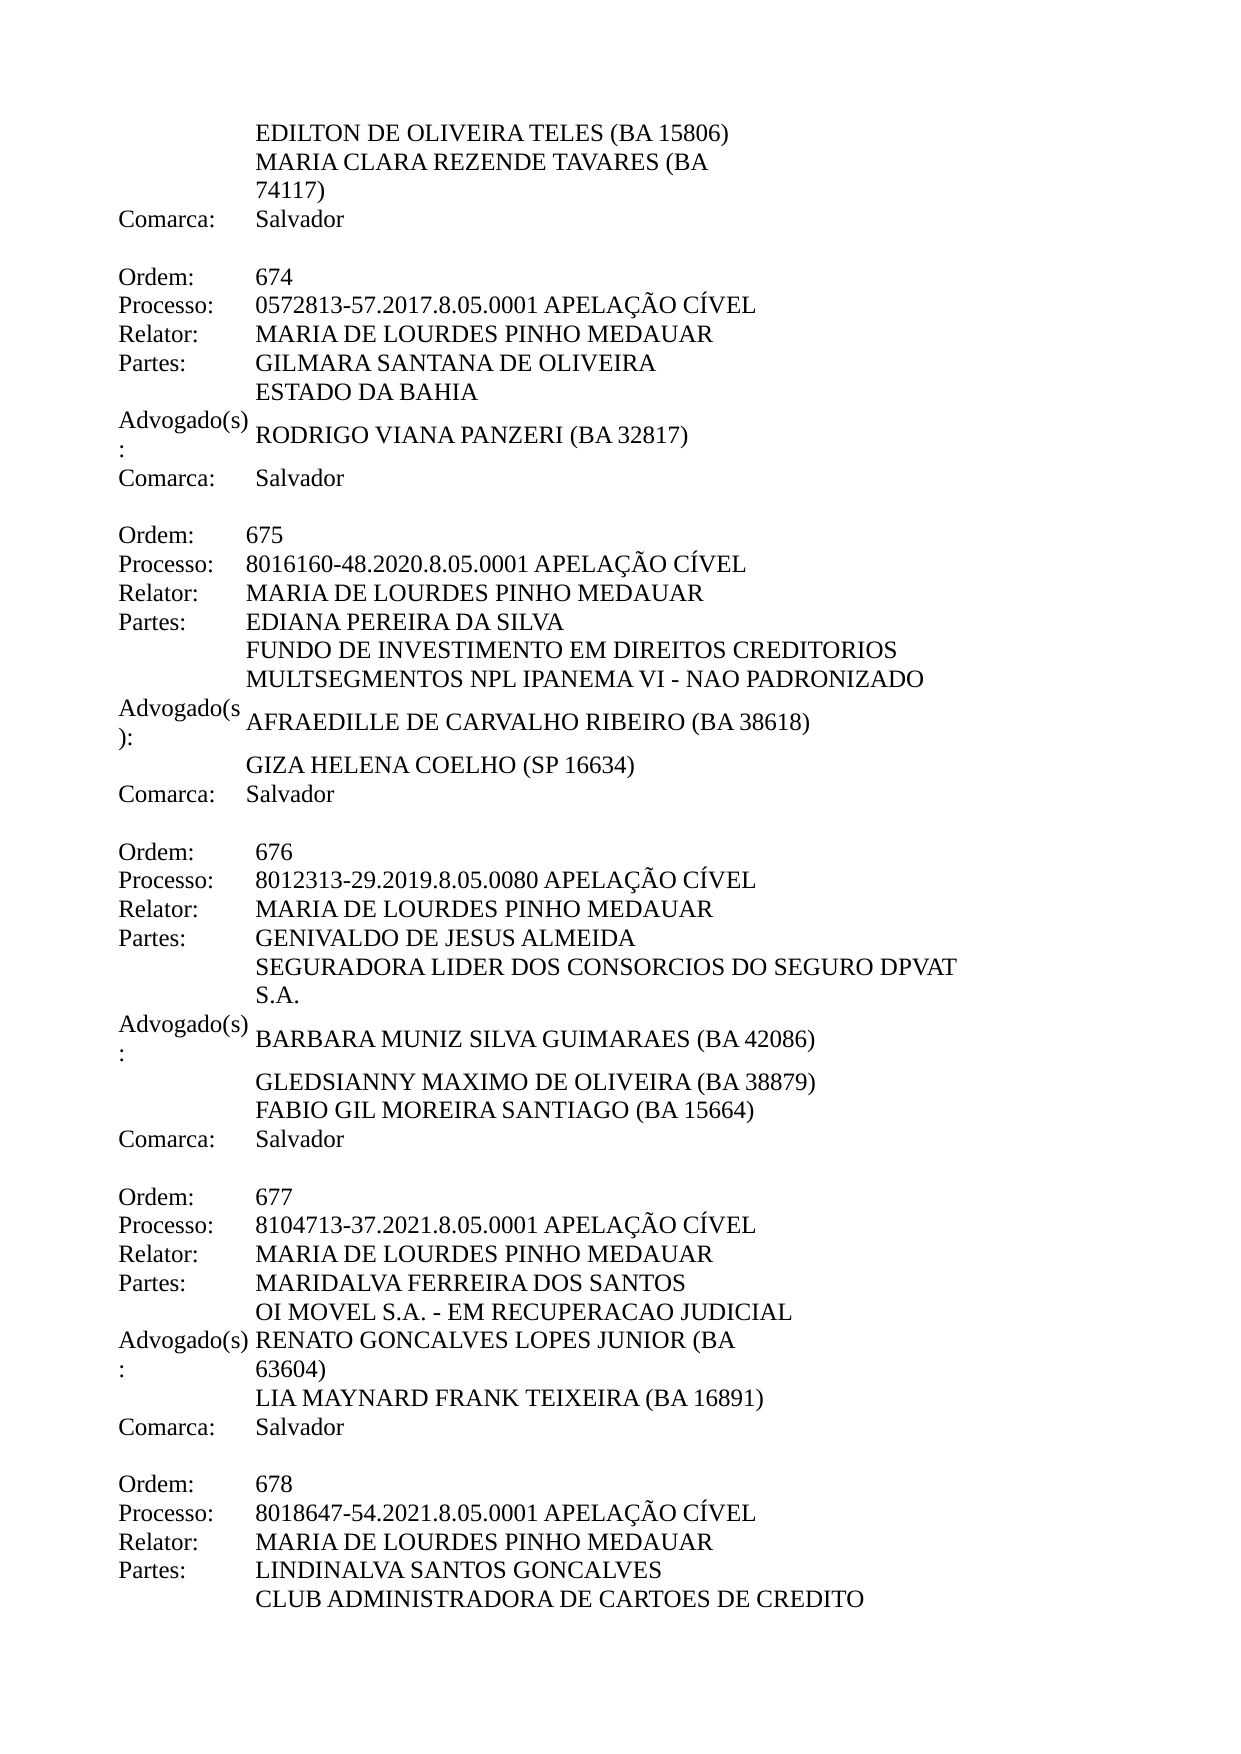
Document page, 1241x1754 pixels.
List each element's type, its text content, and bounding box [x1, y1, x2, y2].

table_cell FUNDO DE INVESTIMENTO EM DIREITOS CREDITORIOS MULTSEGMENTOS NPL IPANEMA VI - NAO PADRONIZADO [246, 636, 1122, 693]
table_cell Partes: [118, 607, 246, 636]
table_cell OI MOVEL S.A. - EM RECUPERACAO JUDICIAL [255, 1297, 811, 1326]
table_cell Advogado(s): [118, 1326, 255, 1383]
table_cell [118, 1096, 255, 1124]
table_header Ordem: [118, 1182, 255, 1211]
table_cell SEGURADORA LIDER DOS CONSORCIOS DO SEGURO DPVAT S.A. [255, 952, 1007, 1009]
table_cell Salvador [255, 204, 781, 233]
table_cell RODRIGO VIANA PANZERI (BA 32817) [255, 406, 758, 463]
table_cell EDIANA PEREIRA DA SILVA [246, 607, 1122, 636]
table_header 674 [255, 262, 758, 291]
table_header Ordem: [118, 262, 255, 291]
table_cell BARBARA MUNIZ SILVA GUIMARAES (BA 42086) [255, 1009, 1007, 1067]
table_cell Advogado(s): [118, 406, 255, 463]
table_cell GENIVALDO DE JESUS ALMEIDA [255, 923, 1007, 952]
table_cell Salvador [255, 463, 758, 492]
table_header 675 [246, 521, 1122, 549]
table_cell [118, 1067, 255, 1096]
table_cell Processo: [118, 866, 255, 894]
table_cell [118, 636, 246, 693]
table_cell AFRAEDILLE DE CARVALHO RIBEIRO (BA 38618) [246, 693, 1122, 751]
table_cell MARIA DE LOURDES PINHO MEDAUAR [255, 1239, 811, 1268]
table_cell Comarca: [118, 1412, 255, 1441]
table_cell MARIA CLARA REZENDE TAVARES (BA 74117) [255, 147, 781, 204]
table_cell Comarca: [118, 1124, 255, 1153]
table_header 677 [255, 1182, 811, 1211]
table_cell MARIA DE LOURDES PINHO MEDAUAR [255, 1527, 932, 1556]
table_cell Processo: [118, 1498, 255, 1527]
table_cell GIZA HELENA COELHO (SP 16634) [246, 751, 1122, 779]
table_cell MARIA DE LOURDES PINHO MEDAUAR [255, 319, 758, 348]
table_cell Relator: [118, 319, 255, 348]
table_cell Comarca: [118, 204, 255, 233]
table_cell Relator: [118, 578, 246, 607]
table_cell GILMARA SANTANA DE OLIVEIRA [255, 348, 758, 377]
table_cell Salvador [246, 779, 1122, 808]
table_cell FABIO GIL MOREIRA SANTIAGO (BA 15664) [255, 1096, 1007, 1124]
table_cell [118, 118, 255, 147]
table_cell Relator: [118, 894, 255, 923]
table_cell [118, 751, 246, 779]
table_cell Partes: [118, 923, 255, 952]
table_cell RENATO GONCALVES LOPES JUNIOR (BA 63604) [255, 1326, 811, 1383]
table_header 678 [255, 1469, 932, 1498]
table_cell EDILTON DE OLIVEIRA TELES (BA 15806) [255, 118, 781, 147]
table_cell 8104713-37.2021.8.05.0001 APELAÇÃO CÍVEL [255, 1211, 811, 1239]
table_cell 8018647-54.2021.8.05.0001 APELAÇÃO CÍVEL [255, 1498, 932, 1527]
table_cell [118, 1297, 255, 1326]
table_cell Processo: [118, 1211, 255, 1239]
table_cell Salvador [255, 1412, 811, 1441]
table_cell MARIA DE LOURDES PINHO MEDAUAR [255, 894, 1007, 923]
table_cell Comarca: [118, 463, 255, 492]
table_cell Relator: [118, 1527, 255, 1556]
table_header Ordem: [118, 837, 255, 866]
table_cell MARIDALVA FERREIRA DOS SANTOS [255, 1268, 811, 1297]
table_cell [118, 147, 255, 204]
table_cell LIA MAYNARD FRANK TEIXEIRA (BA 16891) [255, 1383, 811, 1412]
table_cell GLEDSIANNY MAXIMO DE OLIVEIRA (BA 38879) [255, 1067, 1007, 1096]
table_cell [118, 1584, 255, 1613]
table_cell Advogado(s): [118, 1009, 255, 1067]
table_cell Comarca: [118, 779, 246, 808]
table_header Ordem: [118, 521, 246, 549]
table_cell 8012313-29.2019.8.05.0080 APELAÇÃO CÍVEL [255, 866, 1007, 894]
table_cell Advogado(s): [118, 693, 246, 751]
table_cell CLUB ADMINISTRADORA DE CARTOES DE CREDITO [255, 1584, 932, 1613]
table_cell [118, 952, 255, 1009]
table_cell Relator: [118, 1239, 255, 1268]
table_cell LINDINALVA SANTOS GONCALVES [255, 1556, 932, 1584]
table_cell ESTADO DA BAHIA [255, 377, 758, 406]
table_cell Salvador [255, 1124, 1007, 1153]
table_cell MARIA DE LOURDES PINHO MEDAUAR [246, 578, 1122, 607]
table_cell Partes: [118, 1556, 255, 1584]
table_cell 0572813-57.2017.8.05.0001 APELAÇÃO CÍVEL [255, 291, 758, 319]
table_header Ordem: [118, 1469, 255, 1498]
table_cell Partes: [118, 348, 255, 377]
table_cell Partes: [118, 1268, 255, 1297]
table_cell 8016160-48.2020.8.05.0001 APELAÇÃO CÍVEL [246, 549, 1122, 578]
table_cell [118, 377, 255, 406]
table_cell [118, 1383, 255, 1412]
table_cell Processo: [118, 291, 255, 319]
table_header 676 [255, 837, 1007, 866]
table_cell Processo: [118, 549, 246, 578]
